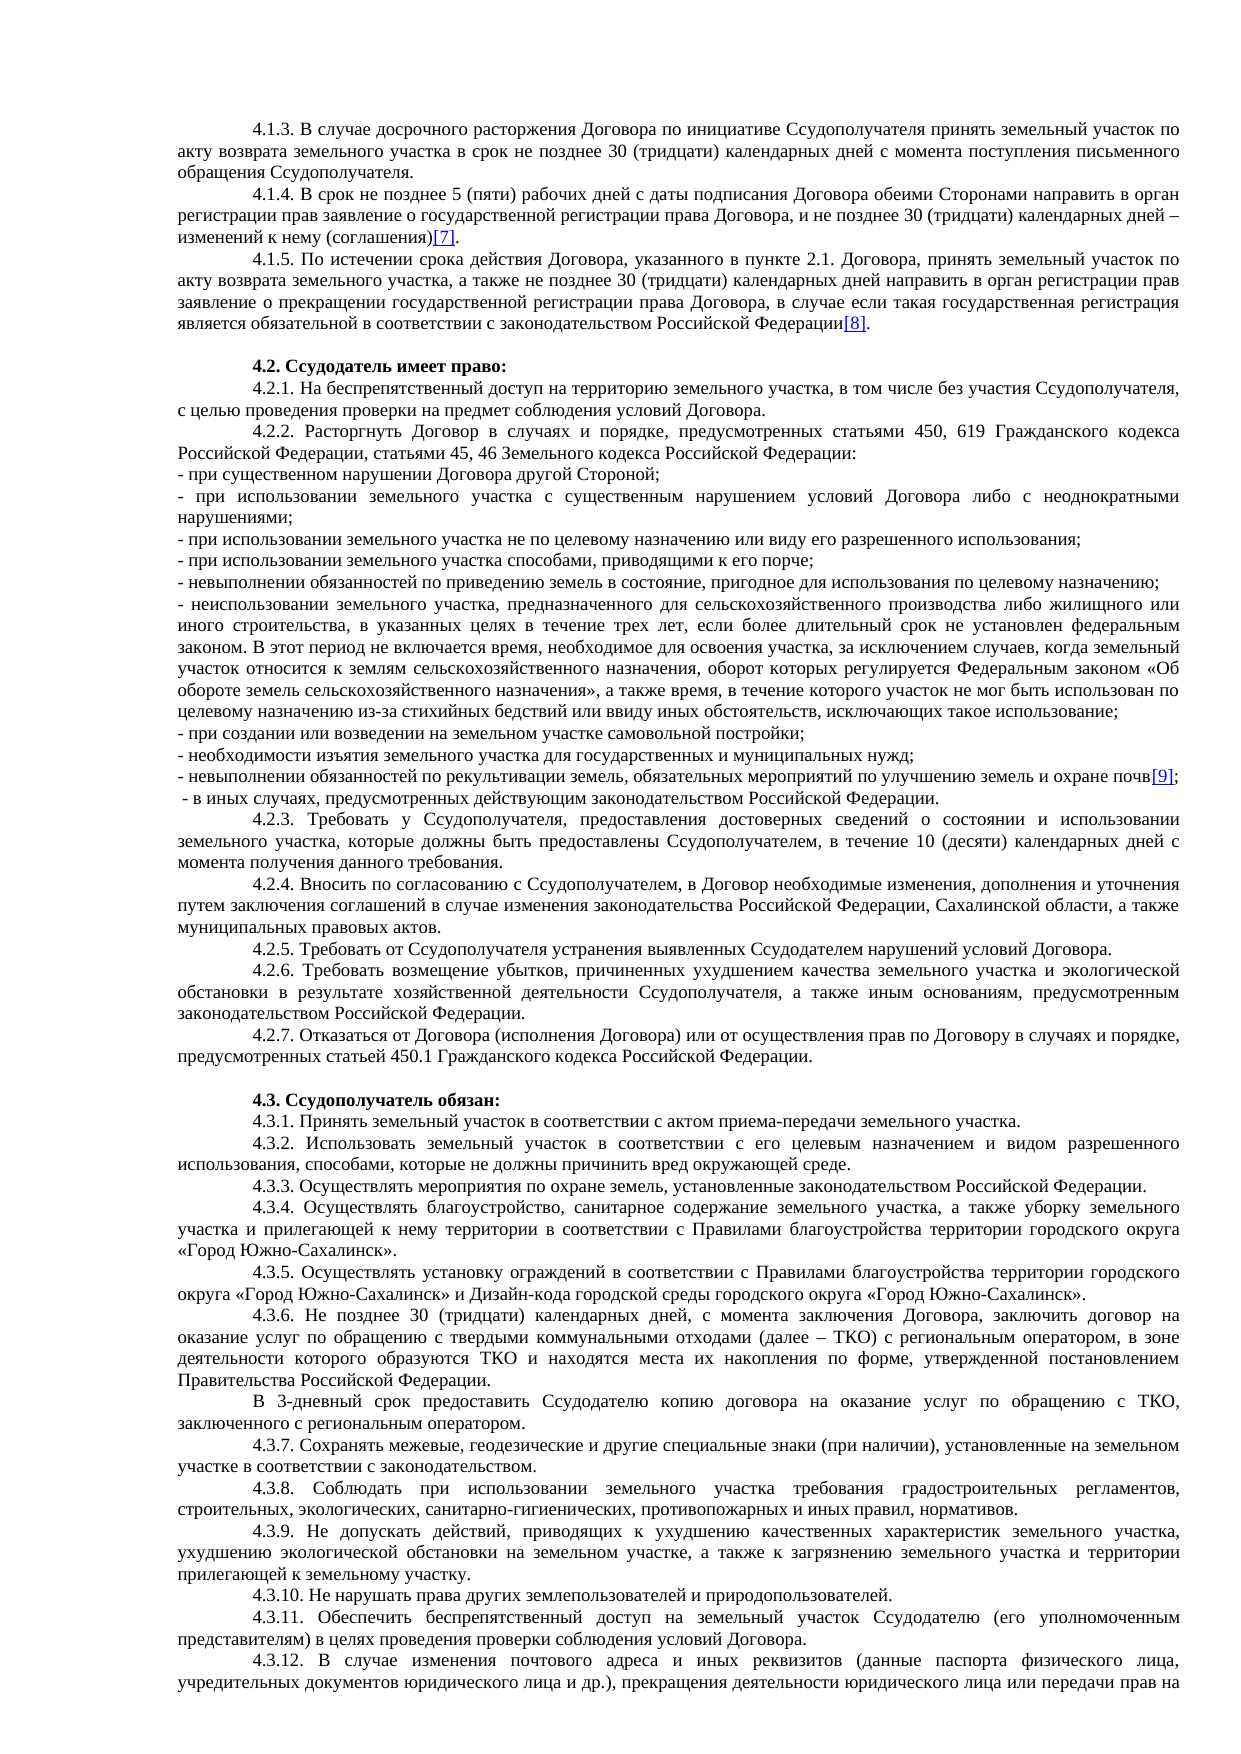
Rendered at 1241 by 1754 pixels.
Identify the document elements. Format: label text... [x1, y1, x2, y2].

text 4.3. Ссудополучатель обязан: [177, 1088, 1181, 1110]
text 4.3.2. Использовать земельный участок в соответствии с его целевым назначением и видом разрешенного использования, способами, которые не должны причинить вред окружающей среде. [177, 1132, 1181, 1175]
text 4.2.4. Вносить по согласованию с Ссудополучателем, в Договор необходимые изменения, дополнения и уточнения путем заключения соглашений в случае изменения законодательства Российской Федерации, Сахалинской области, а также муниципальных правовых актов. [177, 873, 1181, 937]
text 4.2.2. Расторгнуть Договор в случаях и порядке, предусмотренных статьями 450, 619 Гражданского кодекса Российской Федерации, статьями 45, 46 Земельного кодекса Российской Федерации: [177, 420, 1181, 463]
text 4.3.4. Осуществлять благоустройство, санитарное содержание земельного участка, а также уборку земельного участка и прилегающей к нему территории в соответствии с Правилами благоустройства территории городского округа «Город Южно-Сахалинск». [177, 1196, 1181, 1261]
text 4.3.5. Осуществлять установку ограждений в соответствии с Правилами благоустройства территории городского округа «Город Южно-Сахалинск» и Дизайн-кода городской среды городского округа «Город Южно-Сахалинск». [177, 1261, 1181, 1304]
text 4.3.1. Принять земельный участок в соответствии с актом приема-передачи земельного участка. [177, 1110, 1181, 1132]
text 4.2.7. Отказаться от Договора (исполнения Договора) или от осуществления прав по Договору в случаях и порядке, предусмотренных статьей 450.1 Гражданского кодекса Российской Федерации. [177, 1024, 1181, 1067]
text 4.3.7. Сохранять межевые, геодезические и другие специальные знаки (при наличии), установленные на земельном участке в соответствии с законодательством. [177, 1433, 1181, 1477]
text - при использовании земельного участка с существенным нарушением условий Договора либо с неоднократными нарушениями; [177, 485, 1181, 528]
text 4.1.5. По истечении срока действия Договора, указанного в пункте 2.1. Договора, принять земельный участок по акту возврата земельного участка, а также не позднее 30 (тридцати) календарных дней направить в орган регистрации прав заявление о прекращении государственной регистрации права Договора, в случае если такая государственная регистрация является обязательной в соответствии с законодательством Российской Федерации[8]. [177, 247, 1181, 334]
text 4.3.12. В случае изменения почтового адреса и иных реквизитов (данные паспорта физического лица, учредительных документов юридического лица и др.), прекращения деятельности юридического лица или передачи прав на [177, 1649, 1181, 1692]
text 4.3.3. Осуществлять мероприятия по охране земель, установленные законодательством Российской Федерации. [177, 1175, 1181, 1196]
text - при существенном нарушении Договора другой Стороной; [177, 463, 1181, 485]
text - неиспользовании земельного участка, предназначенного для сельскохозяйственного производства либо жилищного или иного строительства, в указанных целях в течение трех лет, если более длительный срок не установлен федеральным законом. В этот период не включается время, необходимое для освоения участка, за исключением случаев, когда земельный участок относится к землям сельскохозяйственного назначения, оборот которых регулируется Федеральным законом «Об обороте земель сельскохозяйственного назначения», а также время, в течение которого участок не мог быть использован по целевому назначению из-за стихийных бедствий или ввиду иных обстоятельств, исключающих такое использование; [177, 592, 1181, 722]
text В 3-дневный срок предоставить Ссудодателю копию договора на оказание услуг по обращению с ТКО, заключенного с региональным оператором. [177, 1390, 1181, 1433]
text 4.2.1. На беспрепятственный доступ на территорию земельного участка, в том числе без участия Ссудополучателя, с целью проведения проверки на предмет соблюдения условий Договора. [177, 377, 1181, 420]
text 4.3.9. Не допускать действий, приводящих к ухудшению качественных характеристик земельного участка, ухудшению экологической обстановки на земельном участке, а также к загрязнению земельного участка и территории прилегающей к земельному участку. [177, 1520, 1181, 1584]
text - при использовании земельного участка не по целевому назначению или виду его разрешенного использования; [177, 528, 1181, 549]
text 4.2.5. Требовать от Ссудополучателя устранения выявленных Ссудодателем нарушений условий Договора. [177, 937, 1181, 959]
text 4.2.3. Требовать у Ссудополучателя, предоставления достоверных сведений о состоянии и использовании земельного участка, которые должны быть предоставлены Ссудополучателем, в течение 10 (десяти) календарных дней с момента получения данного требования. [177, 808, 1181, 873]
text 4.2. Ссудодатель имеет право: [177, 355, 1181, 377]
text 4.2.6. Требовать возмещение убытков, причиненных ухудшением качества земельного участка и экологической обстановки в результате хозяйственной деятельности Ссудополучателя, а также иным основаниям, предусмотренным законодательством Российской Федерации. [177, 959, 1181, 1024]
text - при использовании земельного участка способами, приводящими к его порче; [177, 549, 1181, 571]
text 4.3.11. Обеспечить беспрепятственный доступ на земельный участок Ссудодателю (его уполномоченным представителям) в целях проведения проверки соблюдения условий Договора. [177, 1606, 1181, 1649]
text - невыполнении обязанностей по приведению земель в состояние, пригодное для использования по целевому назначению; [177, 571, 1181, 592]
text - невыполнении обязанностей по рекультивации земель, обязательных мероприятий по улучшению земель и охране почв[9]; [177, 765, 1181, 787]
text 4.3.10. Не нарушать права других землепользователей и природопользователей. [177, 1584, 1181, 1606]
text 4.3.8. Соблюдать при использовании земельного участка требования градостроительных регламентов, строительных, экологических, санитарно-гигиенических, противопожарных и иных правил, нормативов. [177, 1477, 1181, 1520]
text - необходимости изъятия земельного участка для государственных и муниципальных нужд; [177, 743, 1181, 765]
text 4.3.6. Не позднее 30 (тридцати) календарных дней, с момента заключения Договора, заключить договор на оказание услуг по обращению с твердыми коммунальными отходами (далее – ТКО) с региональным оператором, в зоне деятельности которого образуются ТКО и находятся места их накопления по форме, утвержденной постановлением Правительства Российской Федерации. [177, 1304, 1181, 1390]
text 4.1.4. В срок не позднее 5 (пяти) рабочих дней с даты подписания Договора обеими Сторонами направить в орган регистрации прав заявление о государственной регистрации права Договора, и не позднее 30 (тридцати) календарных дней – изменений к нему (соглашения)[7]. [177, 183, 1181, 247]
text 4.1.3. В случае досрочного расторжения Договора по инициативе Ссудополучателя принять земельный участок по акту возврата земельного участка в срок не позднее 30 (тридцати) календарных дней с момента поступления письменного обращения Ссудополучателя. [177, 118, 1181, 183]
text - в иных случаях, предусмотренных действующим законодательством Российской Федерации. [177, 787, 1181, 808]
text - при создании или возведении на земельном участке самовольной постройки; [177, 722, 1181, 743]
